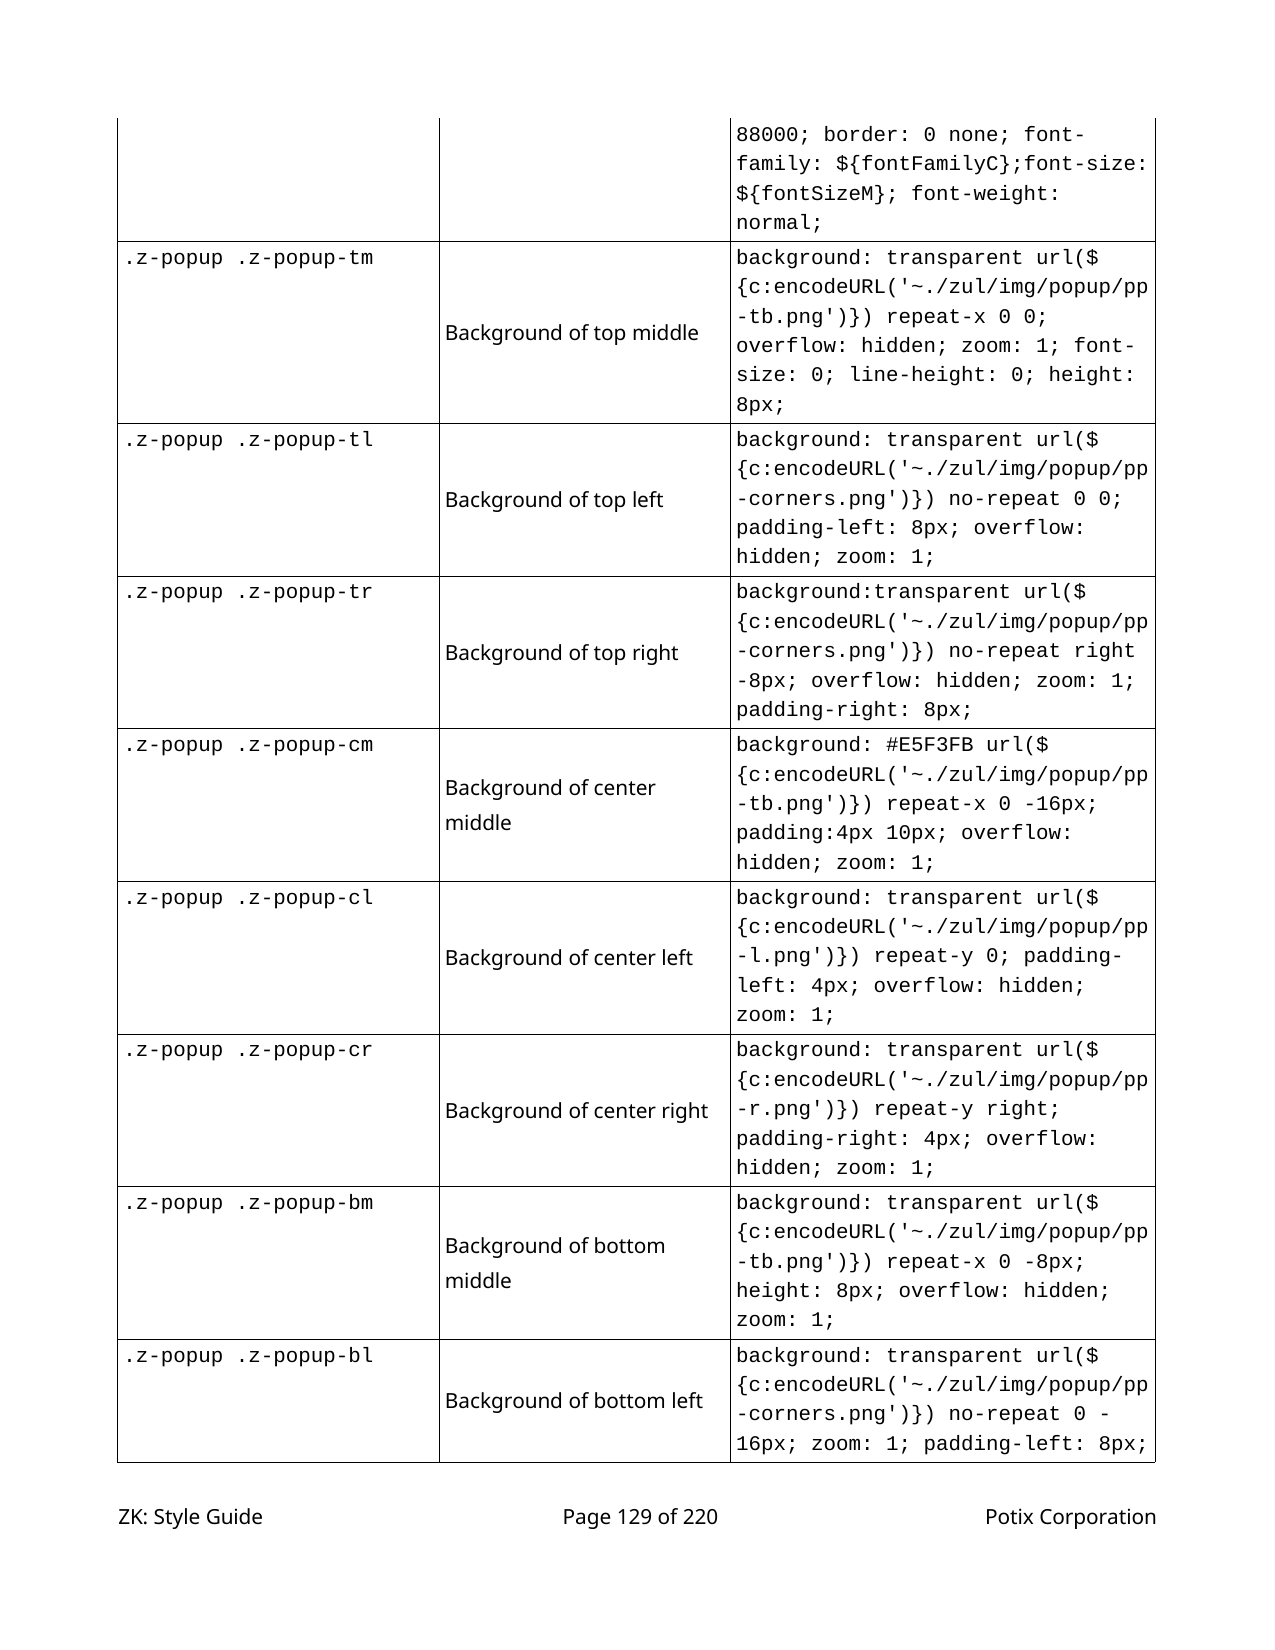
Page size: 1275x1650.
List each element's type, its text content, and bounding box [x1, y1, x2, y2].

table_cell [118, 118, 439, 241]
table_cell background: transparent url(${c:encodeURL('~./zul/img/popup/pp-tb.png')}) repeat-x 0 0; overflow: hidden; zoom: 1; font-size: 0; line-height: 0; height: 8px; [731, 242, 1155, 423]
table_cell background:transparent url(${c:encodeURL('~./zul/img/popup/pp-corners.png')}) no-repeat right -8px; overflow: hidden; zoom: 1; padding-right: 8px; [731, 577, 1155, 728]
table_cell Background of bottom left [440, 1340, 730, 1462]
table_cell Background of bottom middle [440, 1187, 730, 1339]
table_cell background: #E5F3FB url(${c:encodeURL('~./zul/img/popup/pp-tb.png')}) repeat-x 0 -16px; padding:4px 10px; overflow: hidden; zoom: 1; [731, 729, 1155, 881]
table_cell [440, 118, 730, 241]
table_cell background: transparent url(${c:encodeURL('~./zul/img/popup/pp-l.png')}) repeat-y 0; padding-left: 4px; overflow: hidden; zoom: 1; [731, 882, 1155, 1034]
table_cell .z-popup .z-popup-tl [118, 424, 439, 576]
table_cell Background of top middle [440, 242, 730, 423]
table_cell background: transparent url(${c:encodeURL('~./zul/img/popup/pp-corners.png')}) no-repeat 0 -16px; zoom: 1; padding-left: 8px; [731, 1340, 1155, 1462]
table_cell .z-popup .z-popup-cl [118, 882, 439, 1034]
table_cell .z-popup .z-popup-cr [118, 1035, 439, 1186]
table_cell background: transparent url(${c:encodeURL('~./zul/img/popup/pp-tb.png')}) repeat-x 0 -8px; height: 8px; overflow: hidden; zoom: 1; [731, 1187, 1155, 1339]
table_cell Background of top right [440, 577, 730, 728]
table_cell .z-popup .z-popup-tr [118, 577, 439, 728]
table_cell .z-popup .z-popup-bl [118, 1340, 439, 1462]
table_cell .z-popup .z-popup-tm [118, 242, 439, 423]
table_cell 88000; border: 0 none; font-family: ${fontFamilyC};font-size: ${fontSizeM}; font-weight: normal; [731, 118, 1155, 241]
table_cell Background of center middle [440, 729, 730, 881]
table_cell Background of top left [440, 424, 730, 576]
table_cell Background of center left [440, 882, 730, 1034]
table_cell background: transparent url(${c:encodeURL('~./zul/img/popup/pp-corners.png')}) no-repeat 0 0; padding-left: 8px; overflow: hidden; zoom: 1; [731, 424, 1155, 576]
table_cell Background of center right [440, 1035, 730, 1186]
table_cell .z-popup .z-popup-cm [118, 729, 439, 881]
table_cell .z-popup .z-popup-bm [118, 1187, 439, 1339]
table_cell background: transparent url(${c:encodeURL('~./zul/img/popup/pp-r.png')}) repeat-y right; padding-right: 4px; overflow: hidden; zoom: 1; [731, 1035, 1155, 1186]
